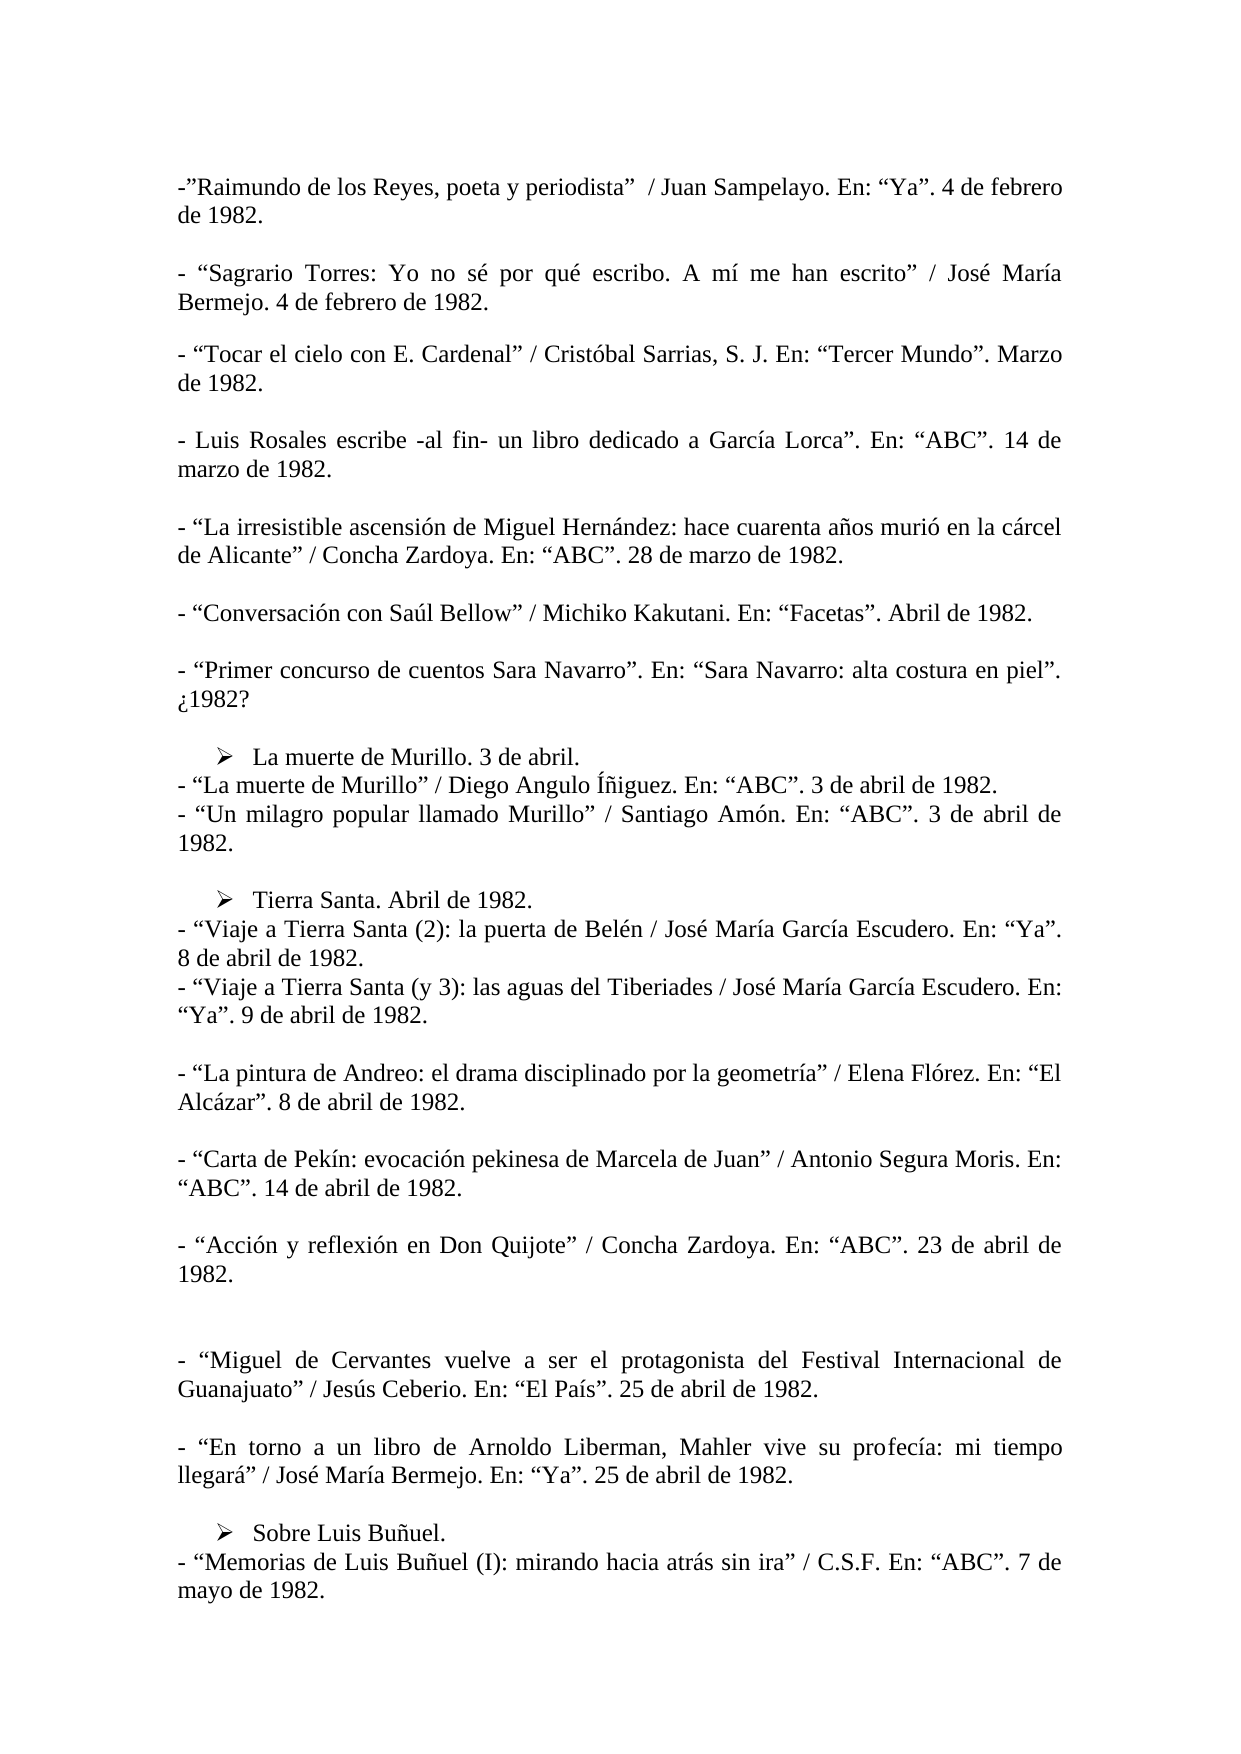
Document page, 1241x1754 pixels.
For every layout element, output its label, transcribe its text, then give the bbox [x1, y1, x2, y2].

text - “Un milagro popular llamado Murillo” / Santiago Amón. En: “ABC”. 3 de abril de 1982. [177, 799, 1063, 857]
list Sobre Luis Buñuel. [215, 1518, 1063, 1547]
text - “En torno a un libro de Arnoldo Liberman, Mahler vive su profecía: mi tiempo llegará” / José María Bermejo. En: “Ya”. 25 de abril de 1982. [177, 1432, 1063, 1489]
text - “Memorias de Luis Buñuel (I): mirando hacia atrás sin ira” / C.S.F. En: “ABC”. 7 de mayo de 1982. [177, 1547, 1063, 1604]
text - “Miguel de Cervantes vuelve a ser el protagonista del Festival Internacional de Guanajuato” / Jesús Ceberio. En: “El País”. 25 de abril de 1982. [177, 1346, 1063, 1403]
text - “Tocar el cielo con E. Cardenal” / Cristóbal Sarrias, S. J. En: “Tercer Mundo”. Marzo de 1982. [177, 339, 1063, 397]
text - “La pintura de Andreo: el drama disciplinado por la geometría” / Elena Flórez. En: “El Alcázar”. 8 de abril de 1982. [177, 1058, 1063, 1116]
text - “Viaje a Tierra Santa (y 3): las aguas del Tiberiades / José María García Escudero. En: “Ya”. 9 de abril de 1982. [177, 972, 1063, 1029]
list La muerte de Murillo. 3 de abril. [215, 742, 1063, 771]
text - Luis Rosales escribe -al fin- un libro dedicado a García Lorca”. En: “ABC”. 14 de marzo de 1982. [177, 426, 1063, 483]
text -”Raimundo de los Reyes, poeta y periodista” / Juan Sampelayo. En: “Ya”. 4 de febrero de 1982. [177, 172, 1063, 229]
text - “Acción y reflexión en Don Quijote” / Concha Zardoya. En: “ABC”. 23 de abril de 1982. [177, 1231, 1063, 1288]
text - “Conversación con Saúl Bellow” / Michiko Kakutani. En: “Facetas”. Abril de 1982. [177, 598, 1063, 627]
text - “La muerte de Murillo” / Diego Angulo Íñiguez. En: “ABC”. 3 de abril de 1982. [177, 771, 1063, 799]
text - “Viaje a Tierra Santa (2): la puerta de Belén / José María García Escudero. En: “Ya”. 8 de abril de 1982. [177, 914, 1063, 972]
text - “Primer concurso de cuentos Sara Navarro”. En: “Sara Navarro: alta costura en piel”. ¿1982? [177, 656, 1063, 713]
text - “Sagrario Torres: Yo no sé por qué escribo. A mí me han escrito” / José María Bermejo. 4 de febrero de 1982. [177, 258, 1063, 315]
text - “La irresistible ascensión de Miguel Hernández: hace cuarenta años murió en la cárcel de Alicante” / Concha Zardoya. En: “ABC”. 28 de marzo de 1982. [177, 512, 1063, 569]
list Tierra Santa. Abril de 1982. [215, 886, 1063, 914]
text - “Carta de Pekín: evocación pekinesa de Marcela de Juan” / Antonio Segura Moris. En: “ABC”. 14 de abril de 1982. [177, 1144, 1063, 1202]
